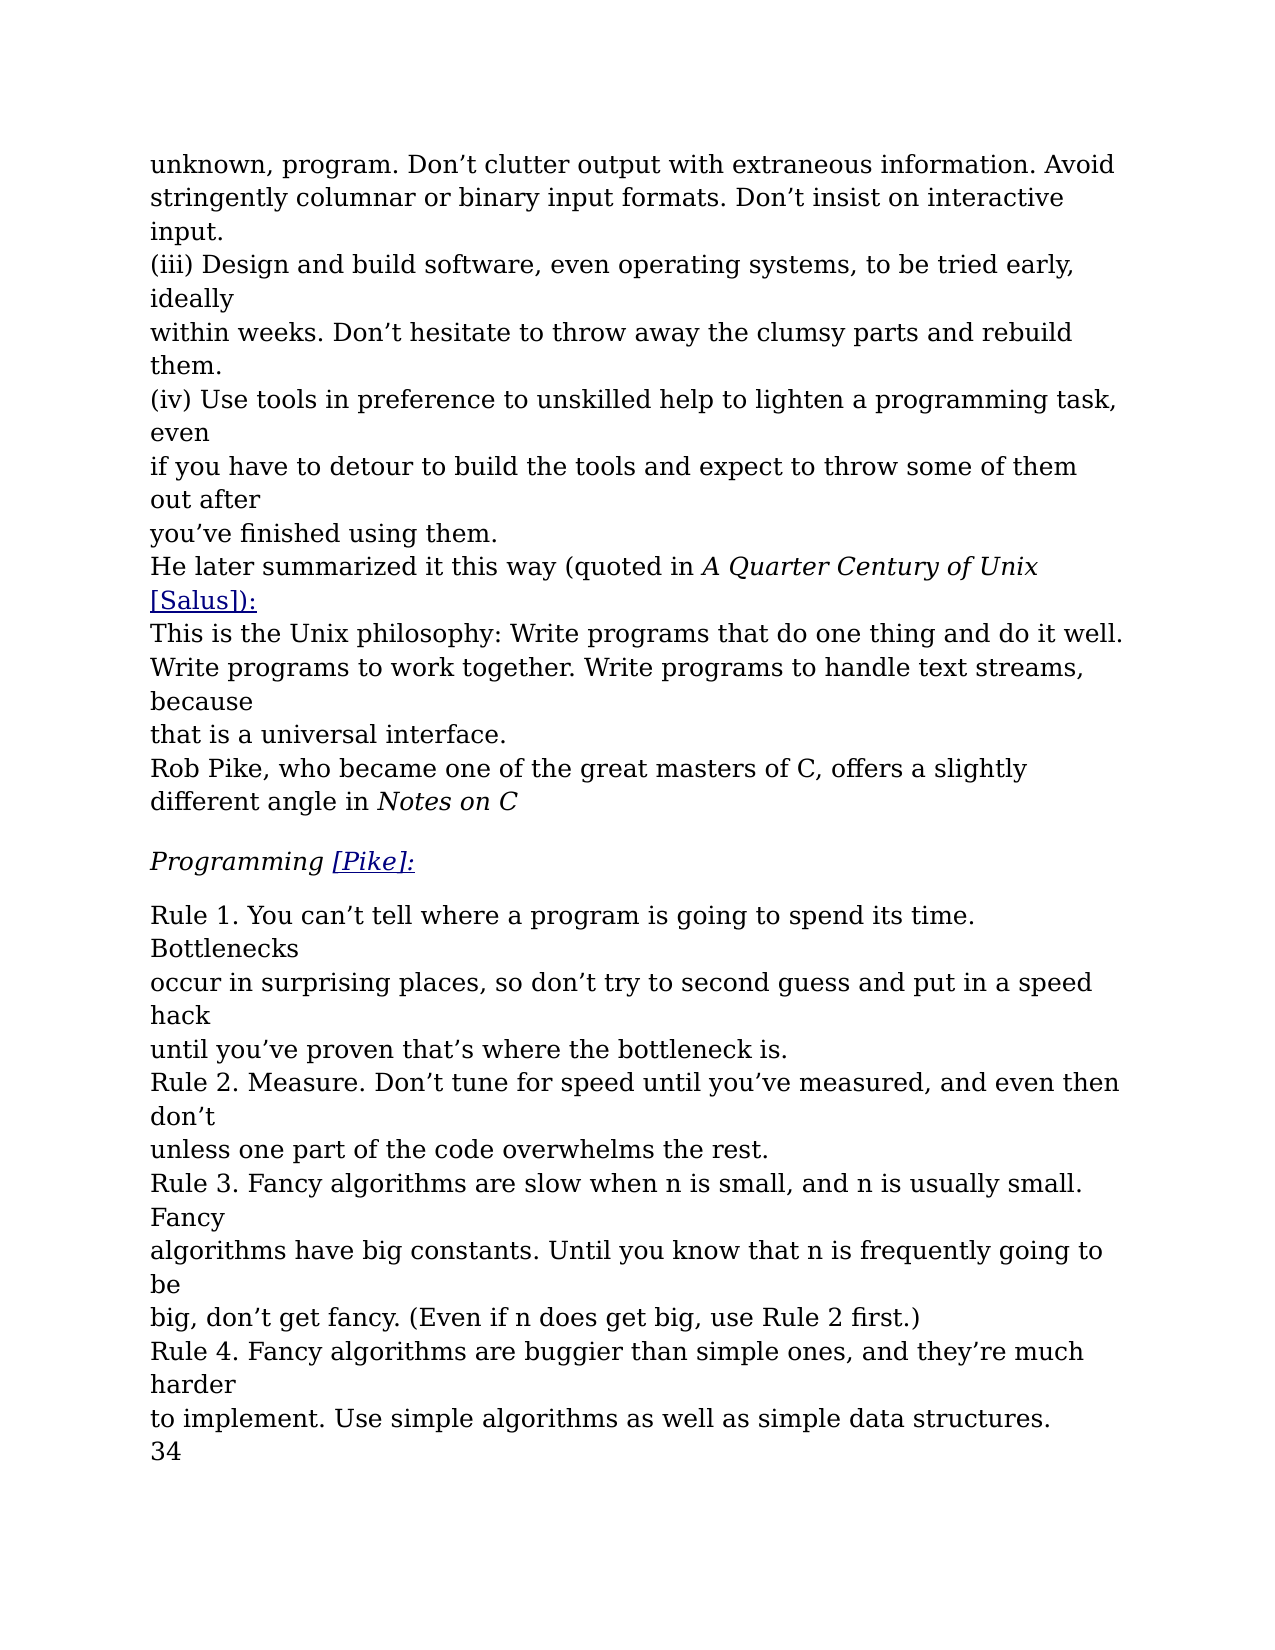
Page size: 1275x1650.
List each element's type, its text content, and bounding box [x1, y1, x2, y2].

text Write programs to work together. Write programs to handle text streams, because [150, 653, 1125, 716]
text until you’ve proven that’s where the bottleneck is. [150, 1035, 1125, 1064]
text Rule 2. Measure. Don’t tune for speed until you’ve measured, and even then don’t [150, 1068, 1125, 1131]
text This is the Unix philosophy: Write programs that do one thing and do it well. [150, 619, 1125, 649]
text (iii) Design and build software, even operating systems, to be tried early, ideally [150, 251, 1125, 313]
text Rob Pike, who became one of the great masters of C, offers a slightly different angle in Notes on C [150, 754, 1125, 816]
text to implement. Use simple algorithms as well as simple data structures. [150, 1404, 1125, 1433]
text stringently columnar or binary input formats. Don’t insist on interactive input. [150, 183, 1125, 246]
text algorithms have big constants. Until you know that n is frequently going to be [150, 1236, 1125, 1299]
text if you have to detour to build the tools and expect to throw some of them out after [150, 452, 1125, 514]
text (iv) Use tools in preference to unskilled help to lighten a programming task, even [150, 385, 1125, 447]
text you’ve finished using them. [150, 519, 1125, 548]
text He later summarized it this way (quoted in A Quarter Century of Unix [Salus]): [150, 552, 1125, 615]
text Rule 4. Fancy algorithms are buggier than simple ones, and they’re much harder [150, 1337, 1125, 1399]
text unless one part of the code overwhelms the rest. [150, 1136, 1125, 1165]
text that is a universal interface. [150, 720, 1125, 749]
text unknown, program. Don’t clutter output with extraneous information. Avoid [150, 150, 1125, 179]
text Programming [Pike]: [150, 846, 1125, 876]
text big, don’t get fancy. (Even if n does get big, use Rule 2 first.) [150, 1303, 1125, 1332]
text 34 [150, 1437, 1125, 1467]
text Rule 3. Fancy algorithms are slow when n is small, and n is usually small. Fancy [150, 1169, 1125, 1232]
text occur in surprising places, so don’t try to second guess and put in a speed hack [150, 968, 1125, 1031]
text Rule 1. You can’t tell where a program is going to spend its time. Bottlenecks [150, 901, 1125, 963]
text within weeks. Don’t hesitate to throw away the clumsy parts and rebuild them. [150, 318, 1125, 380]
